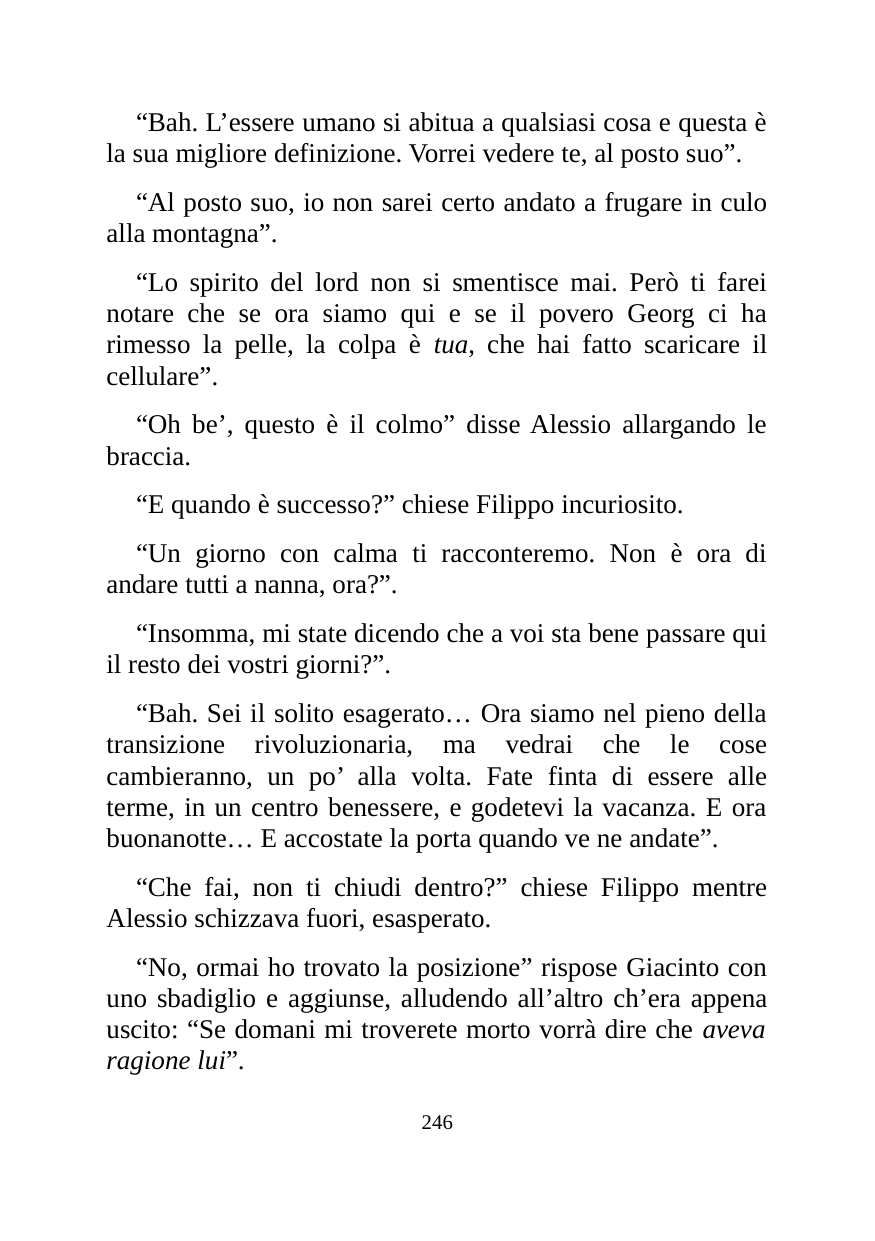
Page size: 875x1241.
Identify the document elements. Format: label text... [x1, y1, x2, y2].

text “Oh be’, questo è il colmo” disse Alessio allargando le braccia. [106, 408, 768, 471]
text “Al posto suo, io non sarei certo andato a frugare in culo alla montagna”. [106, 186, 768, 248]
text “Insomma, mi state dicendo che a voi sta bene passare qui il resto dei vostri giorni?”. [106, 617, 768, 680]
text “No, ormai ho trovato la posizione” rispose Giacinto con uno sbadiglio e aggiunse, alludendo all’altro ch’era appena uscito: “Se domani mi troverete morto vorrà dire che aveva ragione lui”. [106, 951, 768, 1075]
text “Un giorno con calma ti racconteremo. Non è ora di andare tutti a nanna, ora?”. [106, 537, 768, 600]
text “Lo spirito del lord non si smentisce mai. Però ti farei notare che se ora siamo qui e se il povero Georg ci ha rimesso la pelle, la colpa è tua, che hai fatto scaricare il cellulare”. [106, 266, 768, 391]
text “Bah. L’essere umano si abitua a qualsiasi cosa e questa è la sua migliore definizione. Vorrei vedere te, al posto suo”. [106, 106, 768, 168]
text “Che fai, non ti chiudi dentro?” chiese Filippo mentre Alessio schizzava fuori, esasperato. [106, 871, 768, 933]
text “Bah. Sei il solito esagerato… Ora siamo nel pieno della transizione rivoluzionaria, ma vedrai che le cose cambieranno, un po’ alla volta. Fate finta di essere alle terme, in un centro benessere, e godetevi la vacanza. E ora buonanotte… E accostate la porta quando ve ne andate”. [106, 697, 768, 853]
text “E quando è successo?” chiese Filippo incuriosito. [106, 488, 768, 520]
